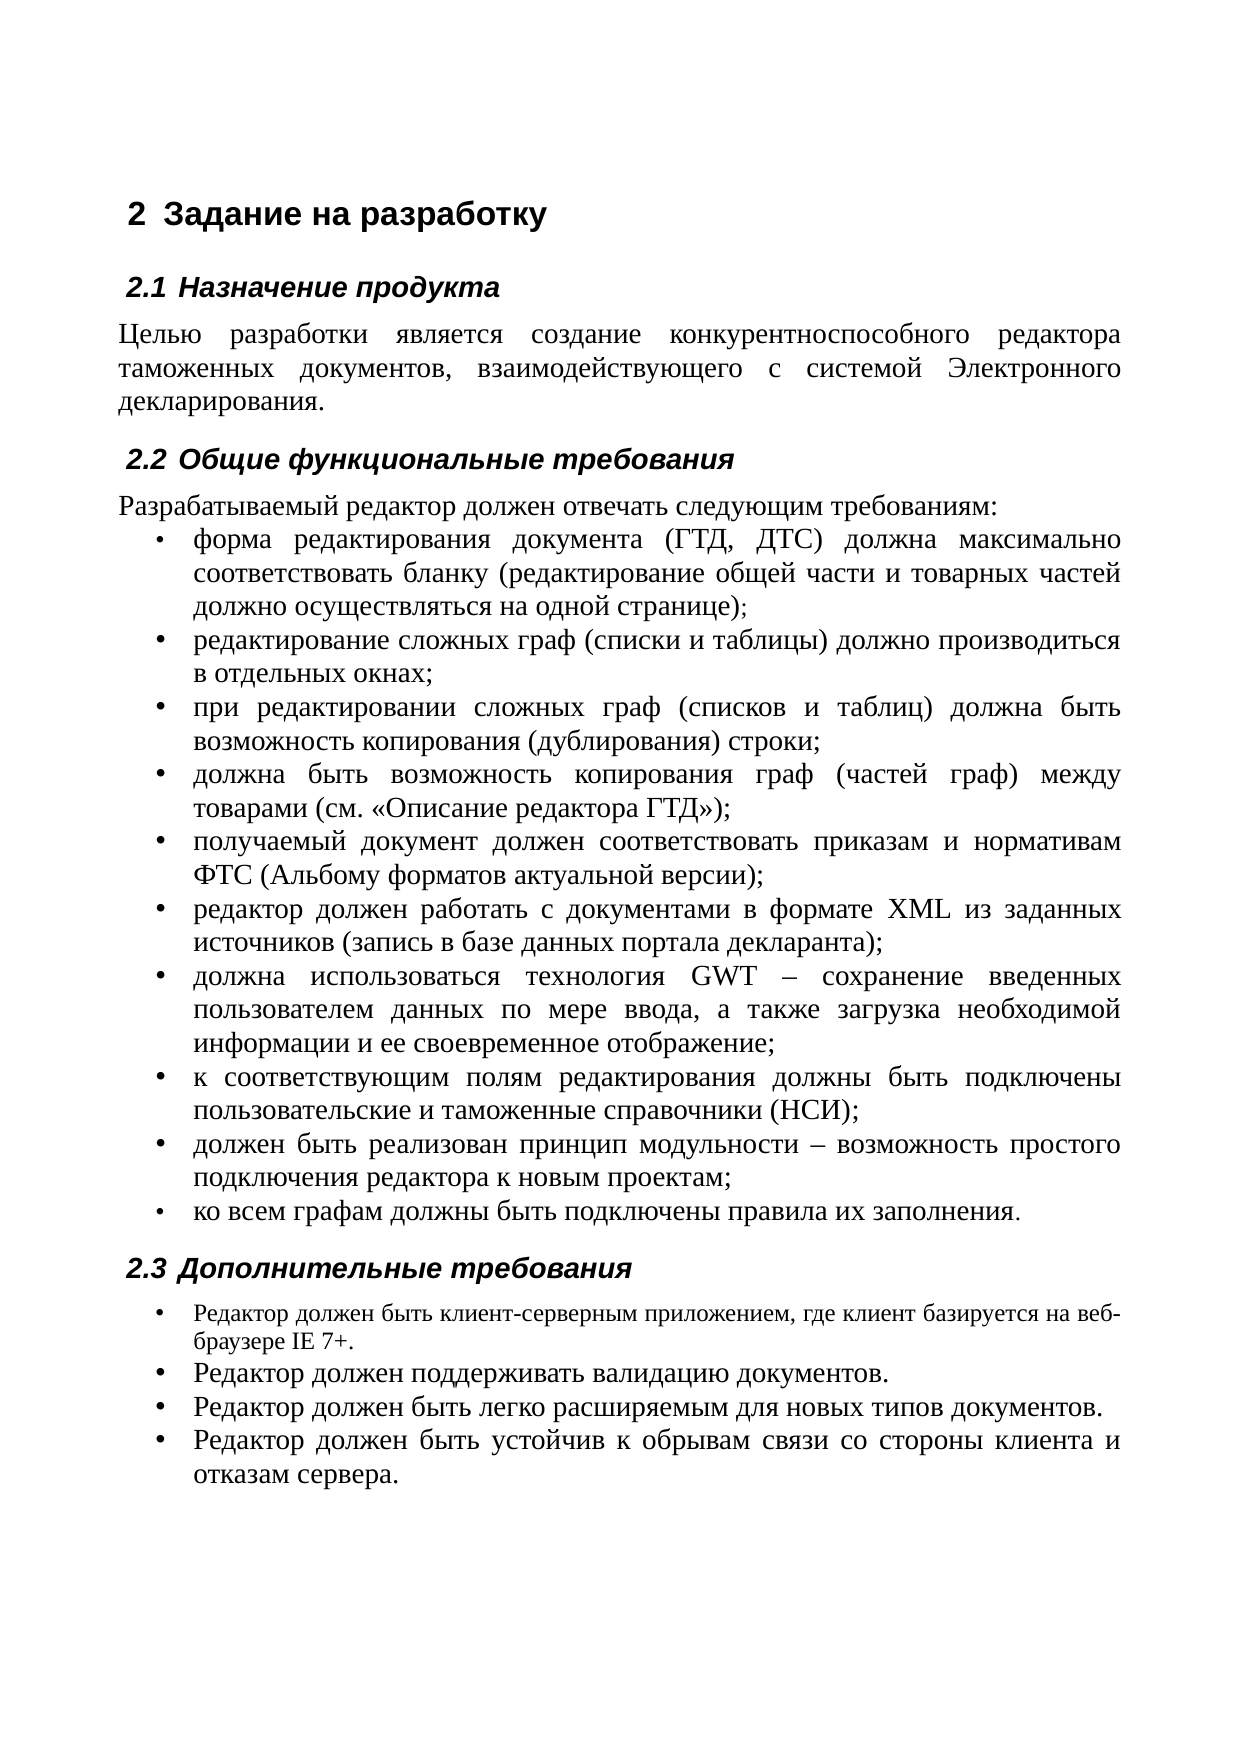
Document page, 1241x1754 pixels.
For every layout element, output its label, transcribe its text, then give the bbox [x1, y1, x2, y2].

subtitle Задание на разработку [118, 194, 1122, 233]
list форма редактирования документа (ГТД, ДТС) должна максимально соответствовать бланку (редактирование общей части и товарных частей должно осуществляться на одной странице); [156, 521, 1122, 622]
list Редактор должен быть устойчив к обрывам связи со стороны клиента и отказам сервера. [155, 1422, 1122, 1489]
list редактор должен работать с документами в формате XML из заданных источников (запись в базе данных портала декларанта); [156, 891, 1122, 958]
subtitle Общие функциональные требования [118, 442, 1122, 475]
list получаемый документ должен соответствовать приказам и нормативам ФТС (Альбому форматов актуальной версии); [156, 823, 1122, 891]
text Целью разработки является создание конкурентноспособного редактора таможенных документов, взаимодействующего с системой Электронного декларирования. [118, 316, 1122, 417]
list к соответствующим полям редактирования должны быть подключены пользовательские и таможенные справочники (НСИ); [156, 1059, 1122, 1126]
list должен быть реализован принцип модульности – возможность простого подключения редактора к новым проектам; [156, 1126, 1122, 1193]
text Разрабатываемый редактор должен отвечать следующим требованиям: [118, 488, 1122, 521]
list Редактор должен быть клиент-серверным приложением, где клиент базируется на веб-браузере IE 7+. [155, 1298, 1122, 1355]
list должна быть возможность копирования граф (частей граф) между товарами (см. «Описание редактора ГТД»); [156, 756, 1122, 823]
subtitle Дополнительные требования [118, 1252, 1122, 1285]
list должна использоваться технология GWT – сохранение введенных пользователем данных по мере ввода, а также загрузка необходимой информации и ее своевременное отображение; [156, 958, 1122, 1059]
list ко всем графам должны быть подключены правила их заполнения. [156, 1193, 1122, 1227]
list Редактор должен поддерживать валидацию документов. [155, 1355, 1122, 1389]
list Редактор должен быть легко расширяемым для новых типов документов. [155, 1389, 1122, 1422]
list редактирование сложных граф (списки и таблицы) должно производиться в отдельных окнах; [156, 622, 1122, 689]
subtitle Назначение продукта [118, 270, 1122, 304]
list при редактировании сложных граф (списков и таблиц) должна быть возможность копирования (дублирования) строки; [156, 689, 1122, 756]
